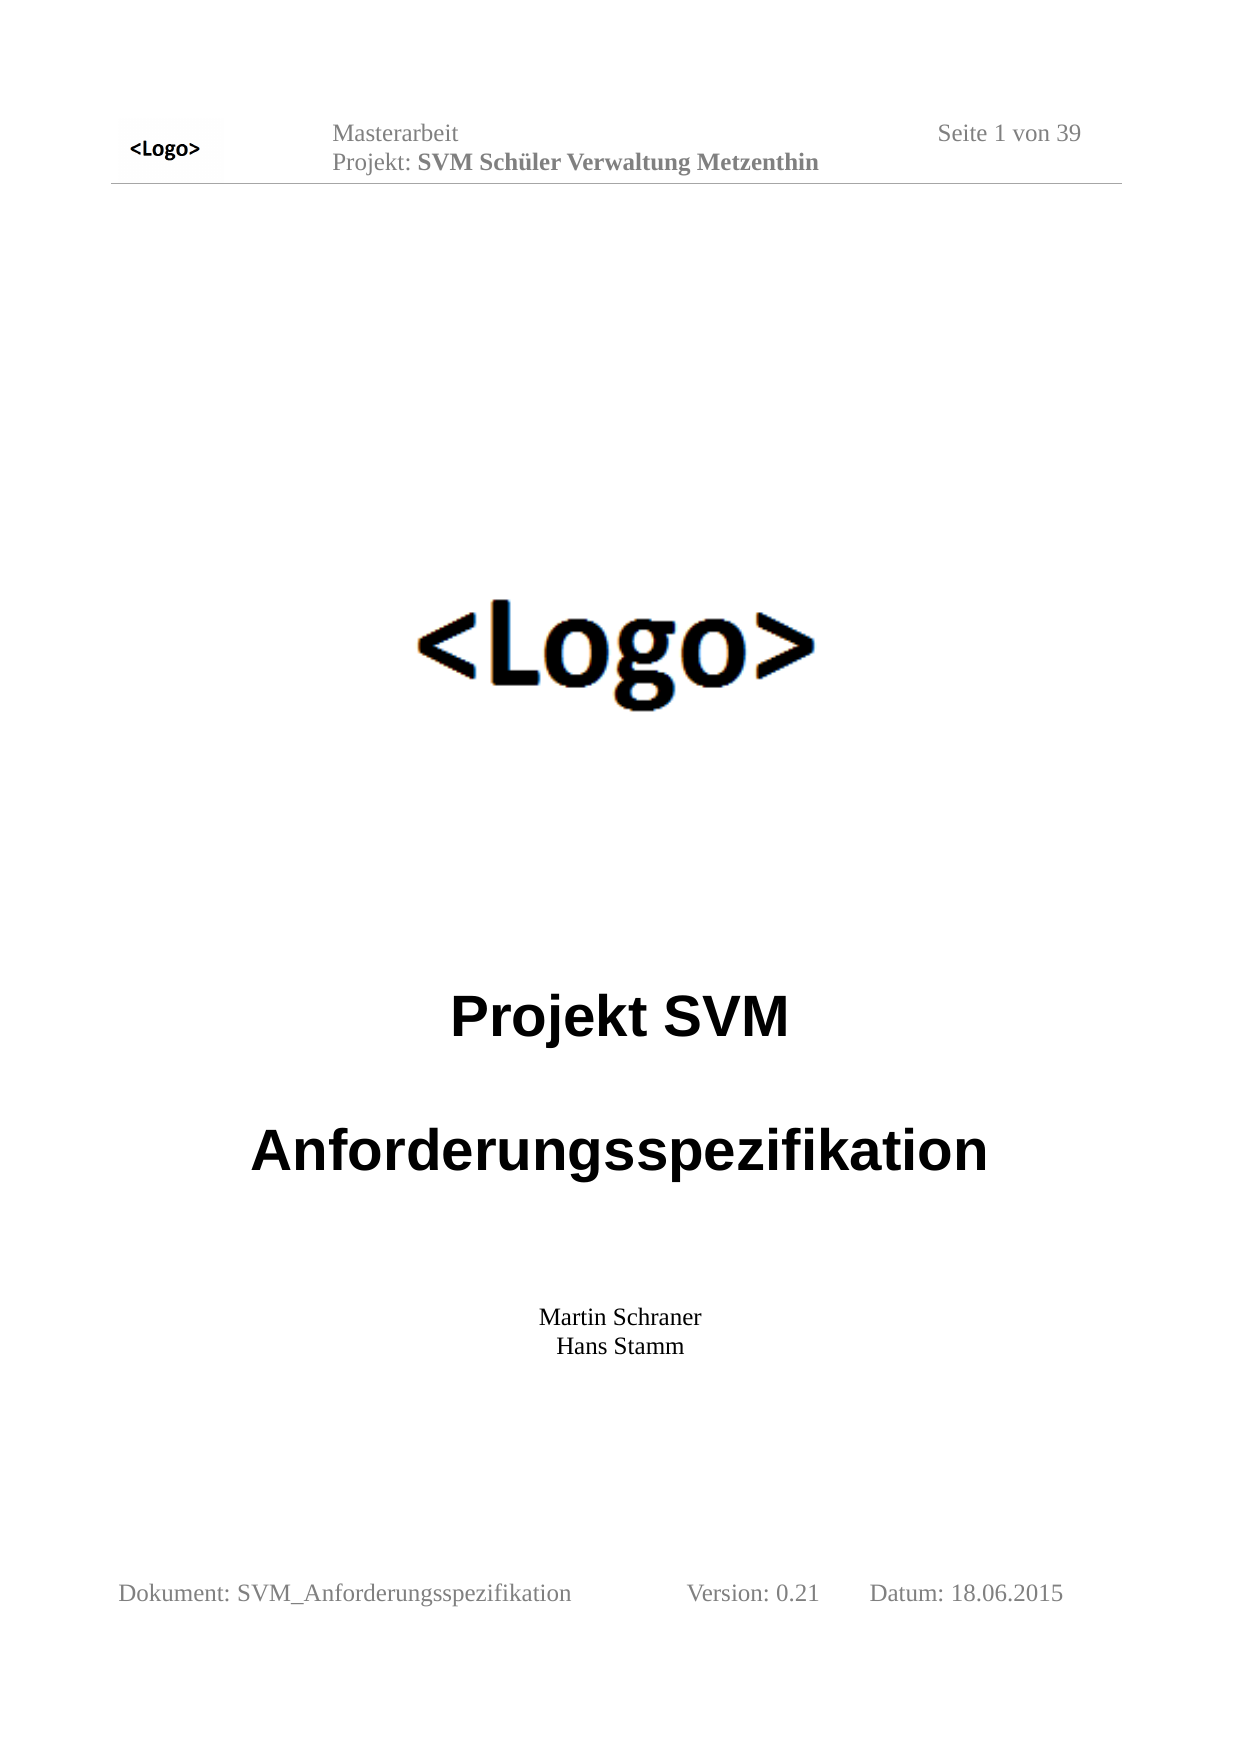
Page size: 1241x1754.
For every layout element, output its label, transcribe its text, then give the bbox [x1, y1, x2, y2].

picture [348, 472, 892, 842]
text Martin Schraner [118, 1302, 1122, 1331]
text Hans Stamm [118, 1331, 1122, 1360]
title Projekt SVM Anforderungsspezifikation [118, 982, 1122, 1183]
picture [118, 118, 224, 183]
